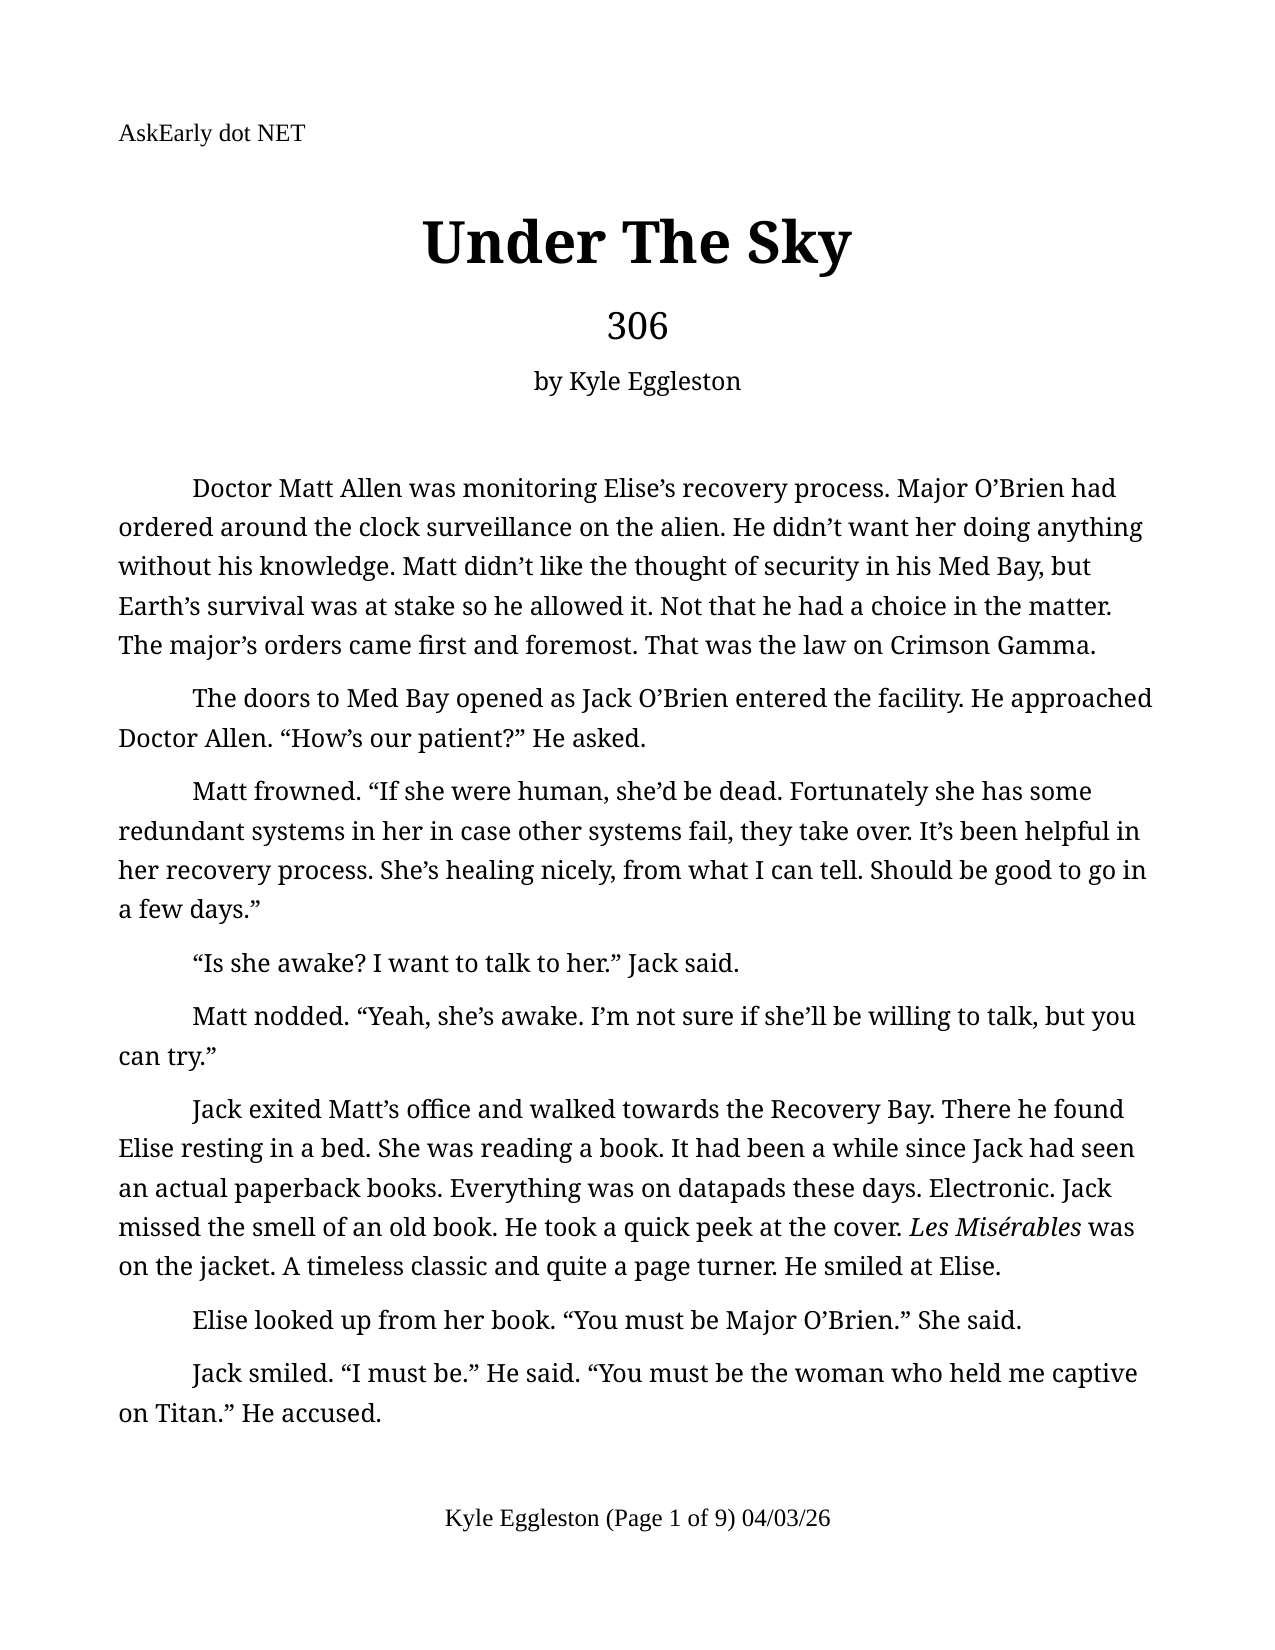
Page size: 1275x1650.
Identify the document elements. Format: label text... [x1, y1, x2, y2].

subtitle 306 [118, 299, 1157, 351]
text The doors to Med Bay opened as Jack O’Brien entered the facility. He approached Doctor Allen. “How’s our patient?” He asked. [118, 681, 1157, 754]
title Under The Sky [118, 201, 1157, 281]
text Jack smiled. “I must be.” He said. “You must be the woman who held me captive on Titan.” He accused. [118, 1356, 1157, 1429]
text Matt nodded. “Yeah, she’s awake. I’m not sure if she’ll be willing to talk, but you can try.” [118, 999, 1157, 1072]
text Elise looked up from her book. “You must be Major O’Brien.” She said. [118, 1302, 1157, 1336]
text by Kyle Eggleston [118, 363, 1157, 397]
text “Is she awake? I want to talk to her.” Jack said. [118, 945, 1157, 979]
text Matt frowned. “If she were human, she’d be dead. Fortunately she has some redundant systems in her in case other systems fail, they take over. It’s been helpful in her recovery process. She’s healing nicely, from what I can tell. Should be good to go in a few days.” [118, 774, 1157, 926]
text Doctor Matt Allen was monitoring Elise’s recovery process. Major O’Brien had ordered around the clock surveillance on the alien. He didn’t want her doing anything without his knowledge. Matt didn’t like the thought of security in his Med Bay, but Earth’s survival was at stake so he allowed it. Not that he had a choice in the matter. The major’s orders came first and foremost. That was the law on Crimson Gamma. [118, 471, 1157, 661]
text Jack exited Matt’s office and walked towards the Recovery Bay. There he found Elise resting in a bed. She was reading a book. It had been a while since Jack had seen an actual paperback books. Everything was on datapads these days. Electronic. Jack missed the smell of an old book. He took a quick peek at the cover. Les Misérables was on the jacket. A timeless classic and quite a page turner. He smiled at Elise. [118, 1092, 1157, 1283]
